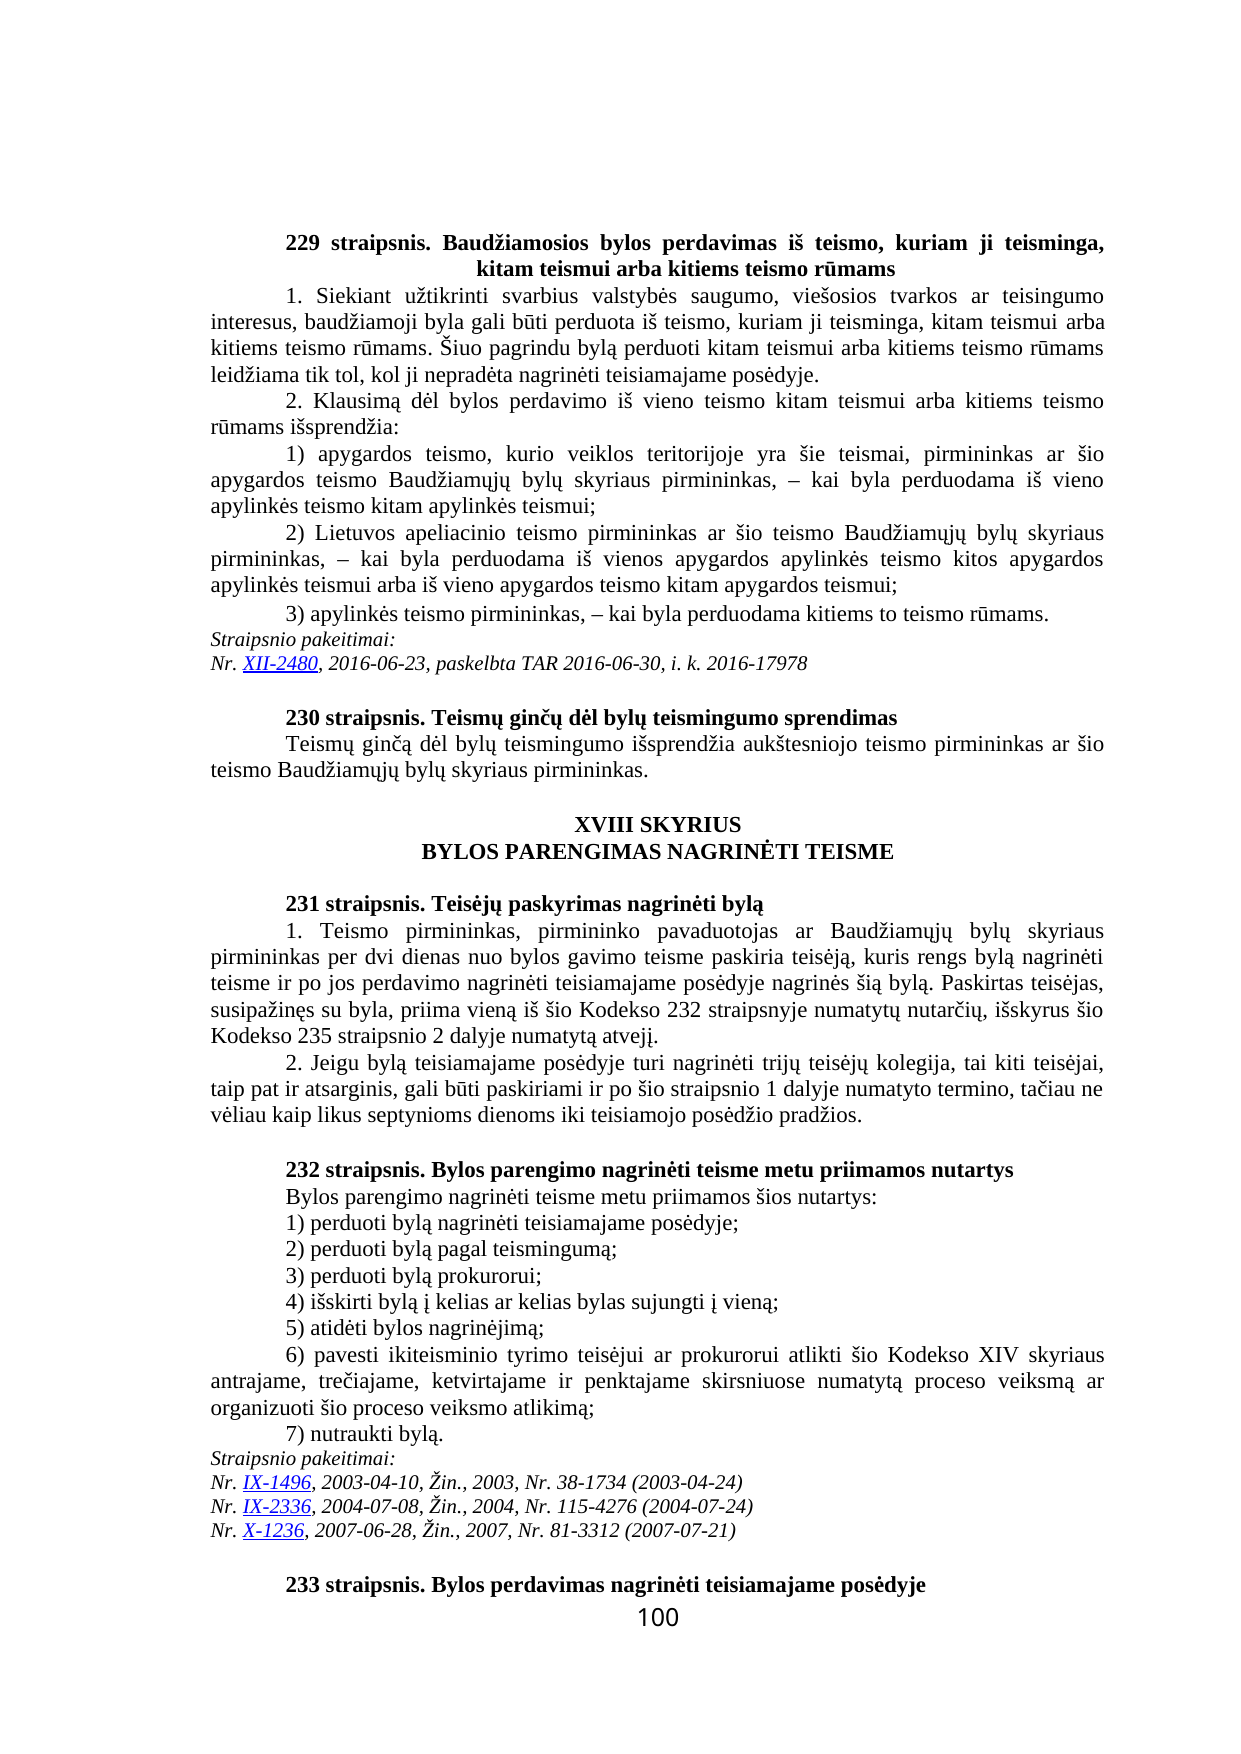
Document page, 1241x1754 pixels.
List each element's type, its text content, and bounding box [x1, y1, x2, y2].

text Nr. IX-1496, 2003-04-10, Žin., 2003, Nr. 38-1734 (2003-04-24) [210, 1470, 1105, 1494]
text 4) išskirti bylą į kelias ar kelias bylas sujungti į vieną; [210, 1288, 1105, 1314]
text 2. Jeigu bylą teisiamajame posėdyje turi nagrinėti trijų teisėjų kolegija, tai kiti teisėjai, taip pat ir atsarginis, gali būti paskiriami ir po šio straipsnio 1 dalyje numatyto termino, tačiau ne vėliau kaip likus septynioms dienoms iki teisiamojo posėdžio pradžios. [210, 1048, 1105, 1128]
text 232 straipsnis. Bylos parengimo nagrinėti teisme metu priimamos nutartys [210, 1156, 1105, 1183]
text 2) perduoti bylą pagal teismingumą; [210, 1235, 1105, 1262]
text 6) pavesti ikiteisminio tyrimo teisėjui ar prokurorui atlikti šio Kodekso XIV skyriaus antrajame, trečiajame, ketvirtajame ir penktajame skirsniuose numatytą proceso veiksmą ar organizuoti šio proceso veiksmo atlikimą; [210, 1341, 1105, 1420]
text 1. Siekiant užtikrinti svarbius valstybės saugumo, viešosios tvarkos ar teisingumo interesus, baudžiamoji byla gali būti perduota iš teismo, kuriam ji teisminga, kitam teismui arba kitiems teismo rūmams. Šiuo pagrindu bylą perduoti kitam teismui arba kitiems teismo rūmams leidžiama tik tol, kol ji nepradėta nagrinėti teisiamajame posėdyje. [210, 282, 1105, 387]
text 3) perduoti bylą prokurorui; [210, 1262, 1105, 1288]
subtitle XVIII skyrius [210, 811, 1105, 838]
text Teismų ginčą dėl bylų teismingumo išsprendžia aukštesniojo teismo pirmininkas ar šio teismo Baudžiamųjų bylų skyriaus pirmininkas. [210, 730, 1105, 783]
text 229 straipsnis. Baudžiamosios bylos perdavimas iš teismo, kuriam ji teisminga, kitam teismui arba kitiems teismo rūmams [285, 229, 1105, 282]
text Bylos parengimas nagrinėti teisme [210, 838, 1105, 864]
text 1. Teismo pirmininkas, pirmininko pavaduotojas ar Baudžiamųjų bylų skyriaus pirmininkas per dvi dienas nuo bylos gavimo teisme paskiria teisėją, kuris rengs bylą nagrinėti teisme ir po jos perdavimo nagrinėti teisiamajame posėdyje nagrinės šią bylą. Paskirtas teisėjas, susipažinęs su byla, priima vieną iš šio Kodekso 232 straipsnyje numatytų nutarčių, išskyrus šio Kodekso 235 straipsnio 2 dalyje numatytą atvejį. [210, 917, 1105, 1048]
text 233 straipsnis. Bylos perdavimas nagrinėti teisiamajame posėdyje [210, 1571, 1105, 1598]
text 1) apygardos teismo, kurio veiklos teritorijoje yra šie teismai, pirmininkas ar šio apygardos teismo Baudžiamųjų bylų skyriaus pirmininkas, – kai byla perduodama iš vieno apylinkės teismo kitam apylinkės teismui; [210, 440, 1105, 519]
text 231 straipsnis. Teisėjų paskyrimas nagrinėti bylą [210, 890, 1105, 917]
text 2) Lietuvos apeliacinio teismo pirmininkas ar šio teismo Baudžiamųjų bylų skyriaus pirmininkas, – kai byla perduodama iš vienos apygardos apylinkės teismo kitos apygardos apylinkės teismui arba iš vieno apygardos teismo kitam apygardos teismui; [210, 519, 1105, 598]
text 5) atidėti bylos nagrinėjimą; [210, 1314, 1105, 1341]
text Straipsnio pakeitimai: [210, 627, 1105, 651]
text 230 straipsnis. Teismų ginčų dėl bylų teismingumo sprendimas [210, 703, 1105, 730]
text 7) nutraukti bylą. [210, 1420, 1105, 1446]
text Straipsnio pakeitimai: [210, 1446, 1105, 1470]
text 3) apylinkės teismo pirmininkas, – kai byla perduodama kitiems to teismo rūmams. [210, 598, 1105, 627]
text 1) perduoti bylą nagrinėti teisiamajame posėdyje; [210, 1209, 1105, 1235]
text Nr. X-1236, 2007-06-28, Žin., 2007, Nr. 81-3312 (2007-07-21) [210, 1518, 1105, 1542]
text Nr. XII-2480, 2016-06-23, paskelbta TAR 2016-06-30, i. k. 2016-17978 [210, 651, 1105, 675]
text Bylos parengimo nagrinėti teisme metu priimamos šios nutartys: [210, 1183, 1105, 1209]
text 2. Klausimą dėl bylos perdavimo iš vieno teismo kitam teismui arba kitiems teismo rūmams išsprendžia: [210, 387, 1105, 440]
text Nr. IX-2336, 2004-07-08, Žin., 2004, Nr. 115-4276 (2004-07-24) [210, 1494, 1105, 1518]
